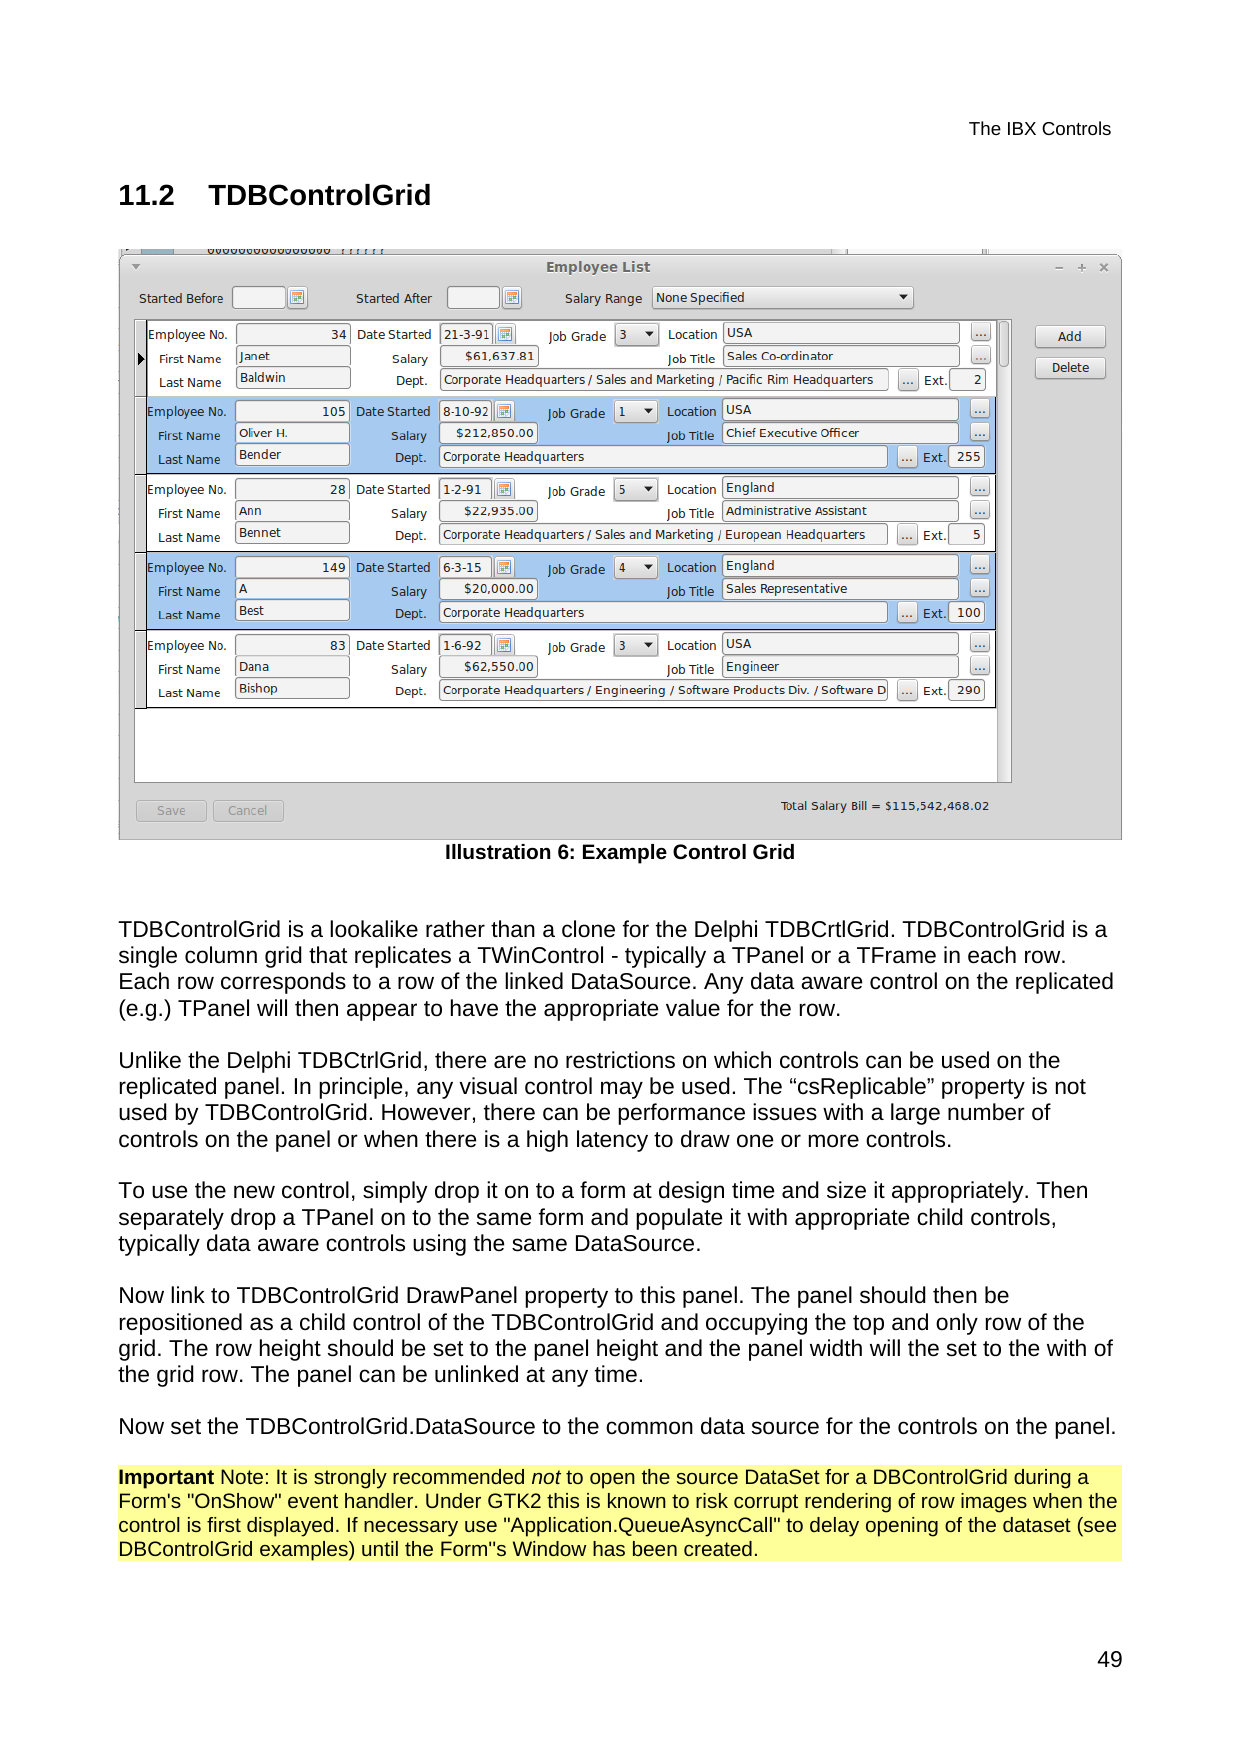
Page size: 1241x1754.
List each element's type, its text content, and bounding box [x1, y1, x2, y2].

picture [118, 249, 1123, 840]
text Now set the TDBControlGrid.DataSource to the common data source for the controls on the panel. [118, 1413, 1122, 1439]
text To use the new control, simply drop it on to a form at design time and size it appropriately. Then separately drop a TPanel on to the same form and populate it with appropriate child controls, typically data aware controls using the same DataSource. [118, 1177, 1122, 1257]
text TDBControlGrid is a lookalike rather than a clone for the Delphi TDBCrtlGrid. TDBControlGrid is a single column grid that replicates a TWinControl - typically a TPanel or a TFrame in each row. Each row corresponds to a row of the linked DataSource. Any data aware control on the replicated (e.g.) TPanel will then appear to have the appropriate value for the row. [118, 916, 1122, 1021]
text Illustration 6: Example Control Grid [118, 840, 1122, 864]
text Now link to TDBControlGrid DrawPanel property to this panel. The panel should then be repositioned as a child control of the TDBControlGrid and occupying the top and only row of the grid. The row height should be set to the panel height and the panel width will the set to the with of the grid row. The panel can be unlinked at any time. [118, 1282, 1122, 1387]
text Important Note: It is strongly recommended not to open the source DataSet for a DBControlGrid during a Form's "OnShow" event handler. Under GTK2 this is known to risk corrupt rendering of row images when the control is first displayed. If necessary use "Application.QueueAsyncCall" to delay opening of the dataset (see DBControlGrid examples) until the Form''s Window has been created. [118, 1465, 1122, 1561]
subtitle TDBControlGrid [118, 178, 1122, 212]
text Unlike the Delphi TDBCtrlGrid, there are no restrictions on which controls can be used on the replicated panel. In principle, any visual control may be used. The “csReplicable” property is not used by TDBControlGrid. However, there can be performance issues with a large number of controls on the panel or when there is a high latency to draw one or more controls. [118, 1047, 1122, 1152]
